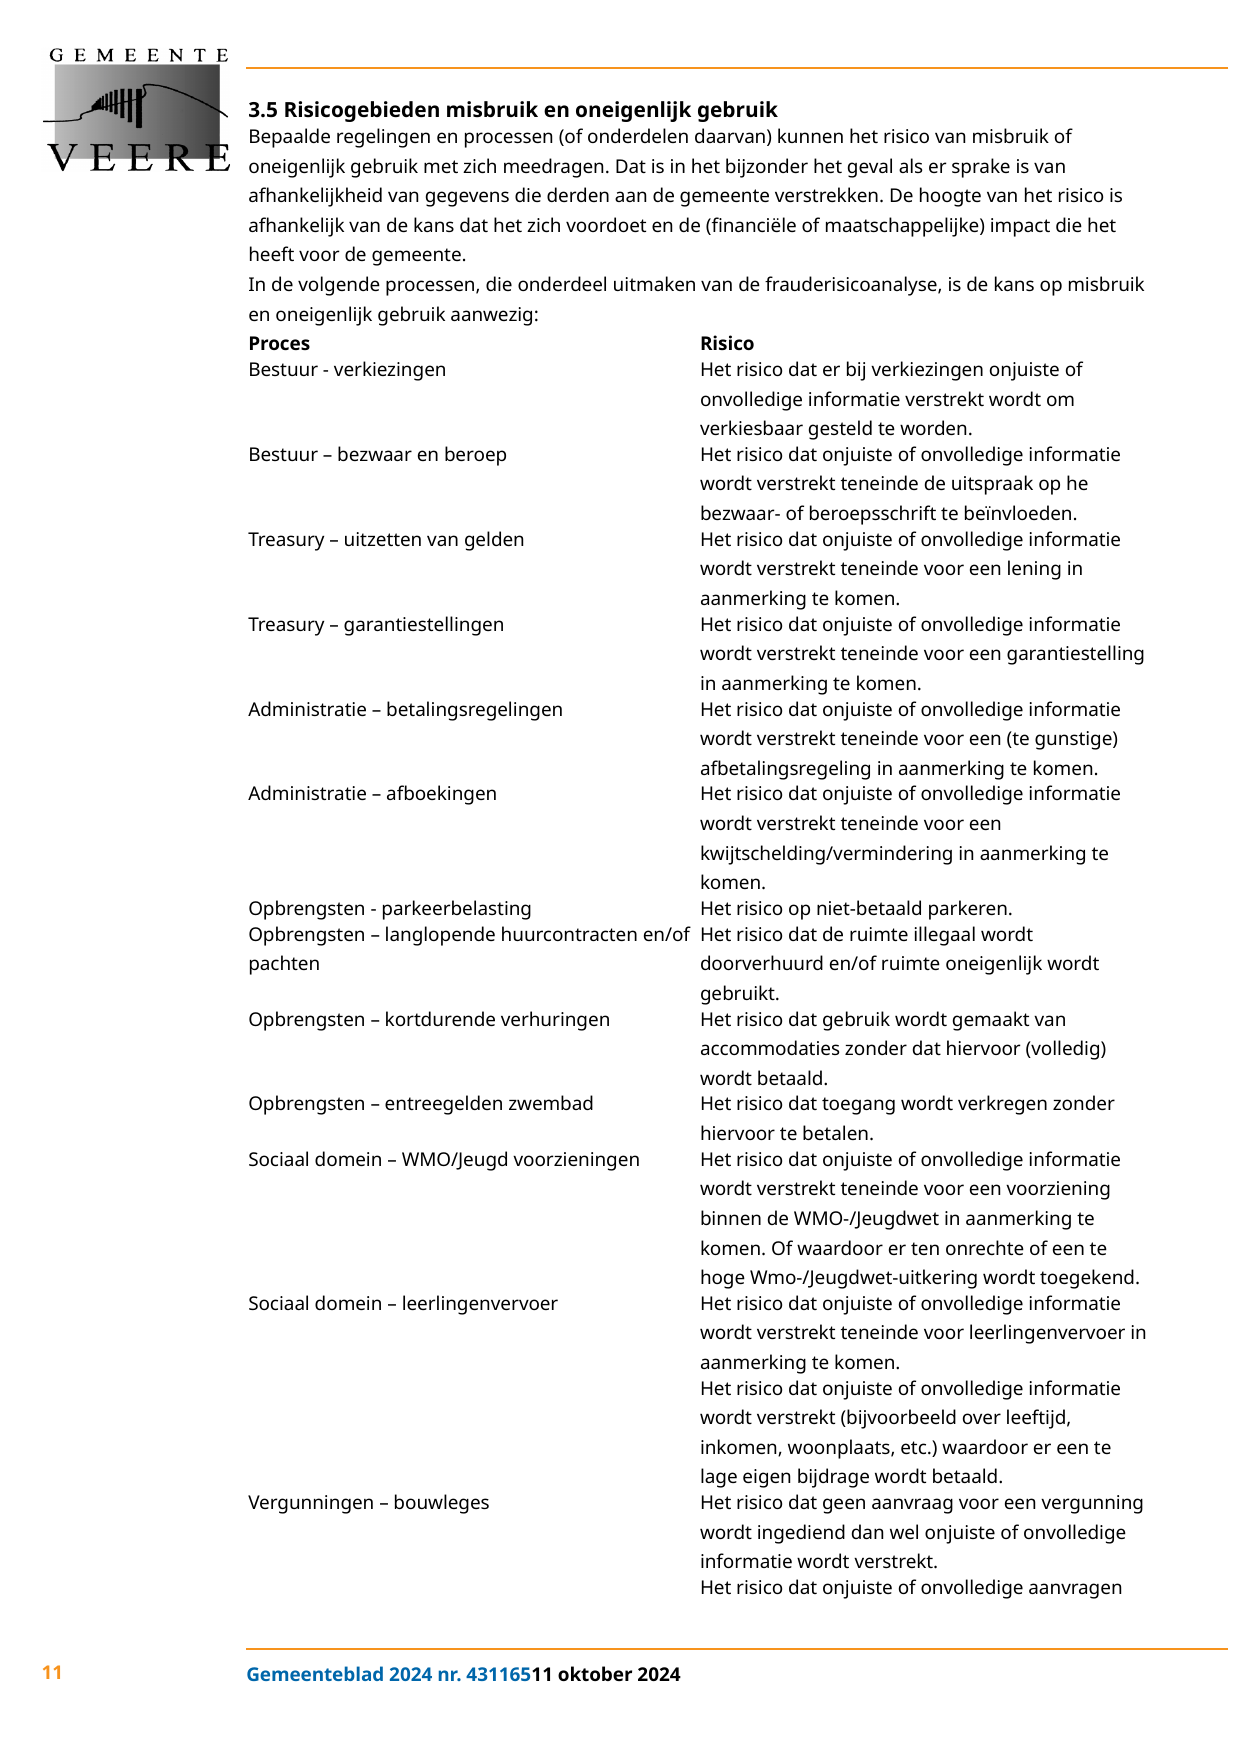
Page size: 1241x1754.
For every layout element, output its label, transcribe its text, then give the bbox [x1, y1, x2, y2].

text In de volgende processen, die onderdeel uitmaken van de frauderisicoanalyse, is de kans op misbruik en oneigenlijk gebruik aanwezig: [248, 271, 1152, 326]
table_cell Opbrengsten – langlopende huurcontracten en/of pachten [248, 921, 700, 1006]
table_header Proces [248, 330, 700, 356]
table_header Risico [700, 330, 1152, 356]
table_cell Het risico dat onjuiste of onvolledige informatie wordt verstrekt teneinde voor een (te gunstige) afbetalingsregeling in aanmerking te komen. [700, 696, 1152, 781]
table_cell Bestuur – bezwaar en beroep [248, 441, 700, 526]
table_cell Het risico dat onjuiste of onvolledige aanvragen [700, 1574, 1152, 1600]
table_cell [248, 1375, 700, 1489]
table_cell Sociaal domein – leerlingenvervoer [248, 1290, 700, 1375]
picture [41, 47, 231, 172]
table_cell Het risico dat onjuiste of onvolledige informatie wordt verstrekt teneinde voor leerlingenvervoer in aanmerking te komen. [700, 1290, 1152, 1375]
text 3.5 Risicogebieden misbruik en oneigenlijk gebruik [248, 95, 1152, 123]
table_cell Het risico dat toegang wordt verkregen zonder hiervoor te betalen. [700, 1091, 1152, 1146]
table_cell Bestuur - verkiezingen [248, 356, 700, 441]
table_cell Administratie – betalingsregelingen [248, 696, 700, 781]
table_cell Het risico dat er bij verkiezingen onjuiste of onvolledige informatie verstrekt wordt om verkiesbaar gesteld te worden. [700, 356, 1152, 441]
table_cell Het risico dat onjuiste of onvolledige informatie wordt verstrekt teneinde voor een garantiestelling in aanmerking te komen. [700, 611, 1152, 696]
table_cell Het risico dat gebruik wordt gemaakt van accommodaties zonder dat hiervoor (volledig) wordt betaald. [700, 1006, 1152, 1091]
table_cell Treasury – uitzetten van gelden [248, 526, 700, 611]
table_cell Administratie – afboekingen [248, 781, 700, 895]
text Bepaalde regelingen en processen (of onderdelen daarvan) kunnen het risico van misbruik of oneigenlijk gebruik met zich meedragen. Dat is in het bijzonder het geval als er sprake is van afhankelijkheid van gegevens die derden aan de gemeente verstrekken. De hoogte van het risico is afhankelijk van de kans dat het zich voordoet en de (financiële of maatschappelijke) impact die het heeft voor de gemeente. [248, 123, 1152, 267]
table_cell Het risico dat de ruimte illegaal wordt doorverhuurd en/of ruimte oneigenlijk wordt gebruikt. [700, 921, 1152, 1006]
table_cell Het risico dat onjuiste of onvolledige informatie wordt verstrekt teneinde voor een kwijtschelding/vermindering in aanmerking te komen. [700, 781, 1152, 895]
table_cell Sociaal domein – WMO/Jeugd voorzieningen [248, 1146, 700, 1290]
table_cell Het risico dat geen aanvraag voor een vergunning wordt ingediend dan wel onjuiste of onvolledige informatie wordt verstrekt. [700, 1489, 1152, 1574]
table_cell Opbrengsten – kortdurende verhuringen [248, 1006, 700, 1091]
table_cell Het risico dat onjuiste of onvolledige informatie wordt verstrekt teneinde voor een lening in aanmerking te komen. [700, 526, 1152, 611]
table_cell Het risico op niet-betaald parkeren. [700, 895, 1152, 921]
table_cell Opbrengsten - parkeerbelasting [248, 895, 700, 921]
table_cell Vergunningen – bouwleges [248, 1489, 700, 1574]
table_cell Opbrengsten – entreegelden zwembad [248, 1091, 700, 1146]
table_cell Het risico dat onjuiste of onvolledige informatie wordt verstrekt (bijvoorbeeld over leeftijd, inkomen, woonplaats, etc.) waardoor er een te lage eigen bijdrage wordt betaald. [700, 1375, 1152, 1489]
table_cell Treasury – garantiestellingen [248, 611, 700, 696]
table_cell Het risico dat onjuiste of onvolledige informatie wordt verstrekt teneinde de uitspraak op he bezwaar- of beroepsschrift te beïnvloeden. [700, 441, 1152, 526]
table_cell Het risico dat onjuiste of onvolledige informatie wordt verstrekt teneinde voor een voorziening binnen de WMO-/Jeugdwet in aanmerking te komen. Of waardoor er ten onrechte of een te hoge Wmo-/Jeugdwet-uitkering wordt toegekend. [700, 1146, 1152, 1290]
table_cell [248, 1574, 700, 1600]
